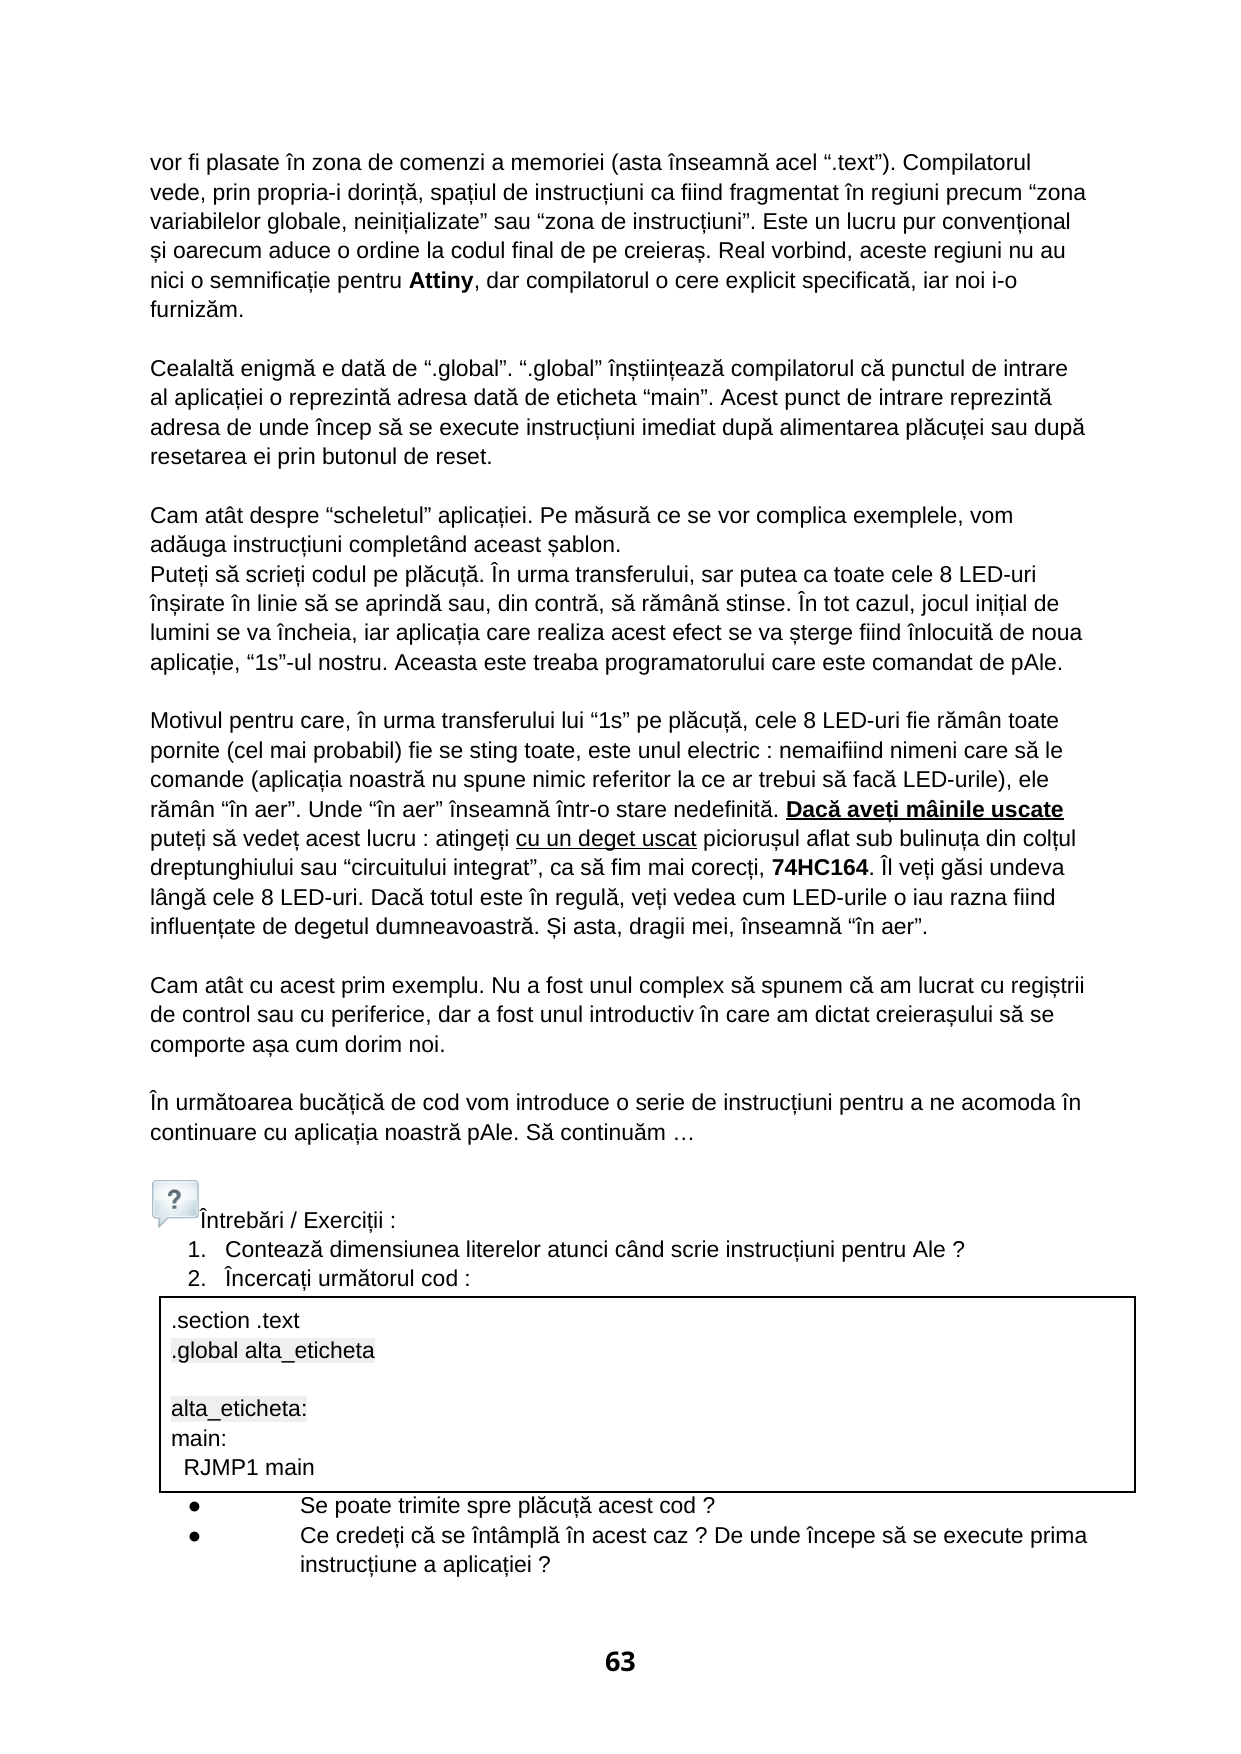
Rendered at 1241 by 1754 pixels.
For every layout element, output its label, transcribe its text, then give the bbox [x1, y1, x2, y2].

list Se poate trimite spre plăcuță acest cod ? [187, 1493, 1091, 1519]
text Motivul pentru care, în urma transferului lui “1s” pe plăcuță, cele 8 LED-uri fie rămân toate pornite (cel mai probabil) fie se sting toate, este unul electric : nemaifiind nimeni care să le comande (aplicația noastră nu spune nimic referitor la ce ar trebui să facă LED-urile), ele rămân “în aer”. Unde “în aer” înseamnă într-o stare nedefinită. Dacă aveți mâinile uscate puteți să vedeț acest lucru : atingeți cu un deget uscat piciorușul aflat sub bulinuța din colțul dreptunghiului sau “circuitului integrat”, ca să fim mai corecți, 74HC164. Îl veți găsi undeva lângă cele 8 LED-uri. Dacă totul este în regulă, veți vedea cum LED-urile o iau razna fiind influențate de degetul dumneavoastră. Și asta, dragii mei, înseamnă “în aer”. [150, 708, 1091, 939]
text vor fi plasate în zona de comenzi a memoriei (asta înseamnă acel “.text”). Compilatorul vede, prin propria-i dorință, spațiul de instrucțiuni ca fiind fragmentat în regiuni precum “zona variabilelor globale, neinițializate” sau “zona de instrucțiuni”. Este un lucru pur convențional și oarecum aduce o ordine la codul final de pe creieraș. Real vorbind, aceste regiuni nu au nici o semnificație pentru Attiny, dar compilatorul o cere explicit specificată, iar noi i-o furnizăm. [150, 150, 1091, 322]
table_header .section .text .global alta_eticheta alta_eticheta: main: RJMP1 main [161, 1298, 1134, 1491]
text Puteți să scrieți codul pe plăcuță. În urma transferului, sar putea ca toate cele 8 LED-uri înșirate în linie să se aprindă sau, din contră, să rămână stinse. În tot cazul, jocul inițial de lumini se va încheia, iar aplicația care realiza acest efect se va șterge fiind înlocuită de noua aplicație, “1s”-ul nostru. Aceasta este treaba programatorului care este comandat de pAle. [150, 561, 1091, 675]
list Ce credeți că se întâmplă în acest caz ? De unde începe să se execute prima instrucțiune a aplicației ? [187, 1522, 1091, 1577]
text Cam atât cu acest prim exemplu. Nu a fost unul complex să spunem că am lucrat cu regiștrii de control sau cu periferice, dar a fost unul introductiv în care am dictat creierașului să se comporte așa cum dorim noi. [150, 972, 1091, 1057]
text În următoarea bucățică de cod vom introduce o serie de instrucțiuni pentru a ne acomoda în continuare cu aplicația noastră pAle. Să continuăm … [150, 1090, 1091, 1145]
text Întrebări / Exerciții : [150, 1204, 1091, 1233]
list Contează dimensiunea literelor atunci când scrie instrucțiuni pentru Ale ? [187, 1237, 1091, 1262]
list Încercați următorul cod : [187, 1266, 1091, 1292]
text Cealaltă enigmă e dată de “.global”. “.global” înștiințează compilatorul că punctul de intrare al aplicației o reprezintă adresa dată de eticheta “main”. Acest punct de intrare reprezintă adresa de unde încep să se execute instrucțiuni imediat după alimentarea plăcuței sau după resetarea ei prin butonul de reset. [150, 356, 1091, 469]
picture [150, 1178, 200, 1229]
text Cam atât despre “scheletul” aplicației. Pe măsură ce se vor complica exemplele, vom adăuga instrucțiuni completând aceast șablon. [150, 502, 1091, 557]
